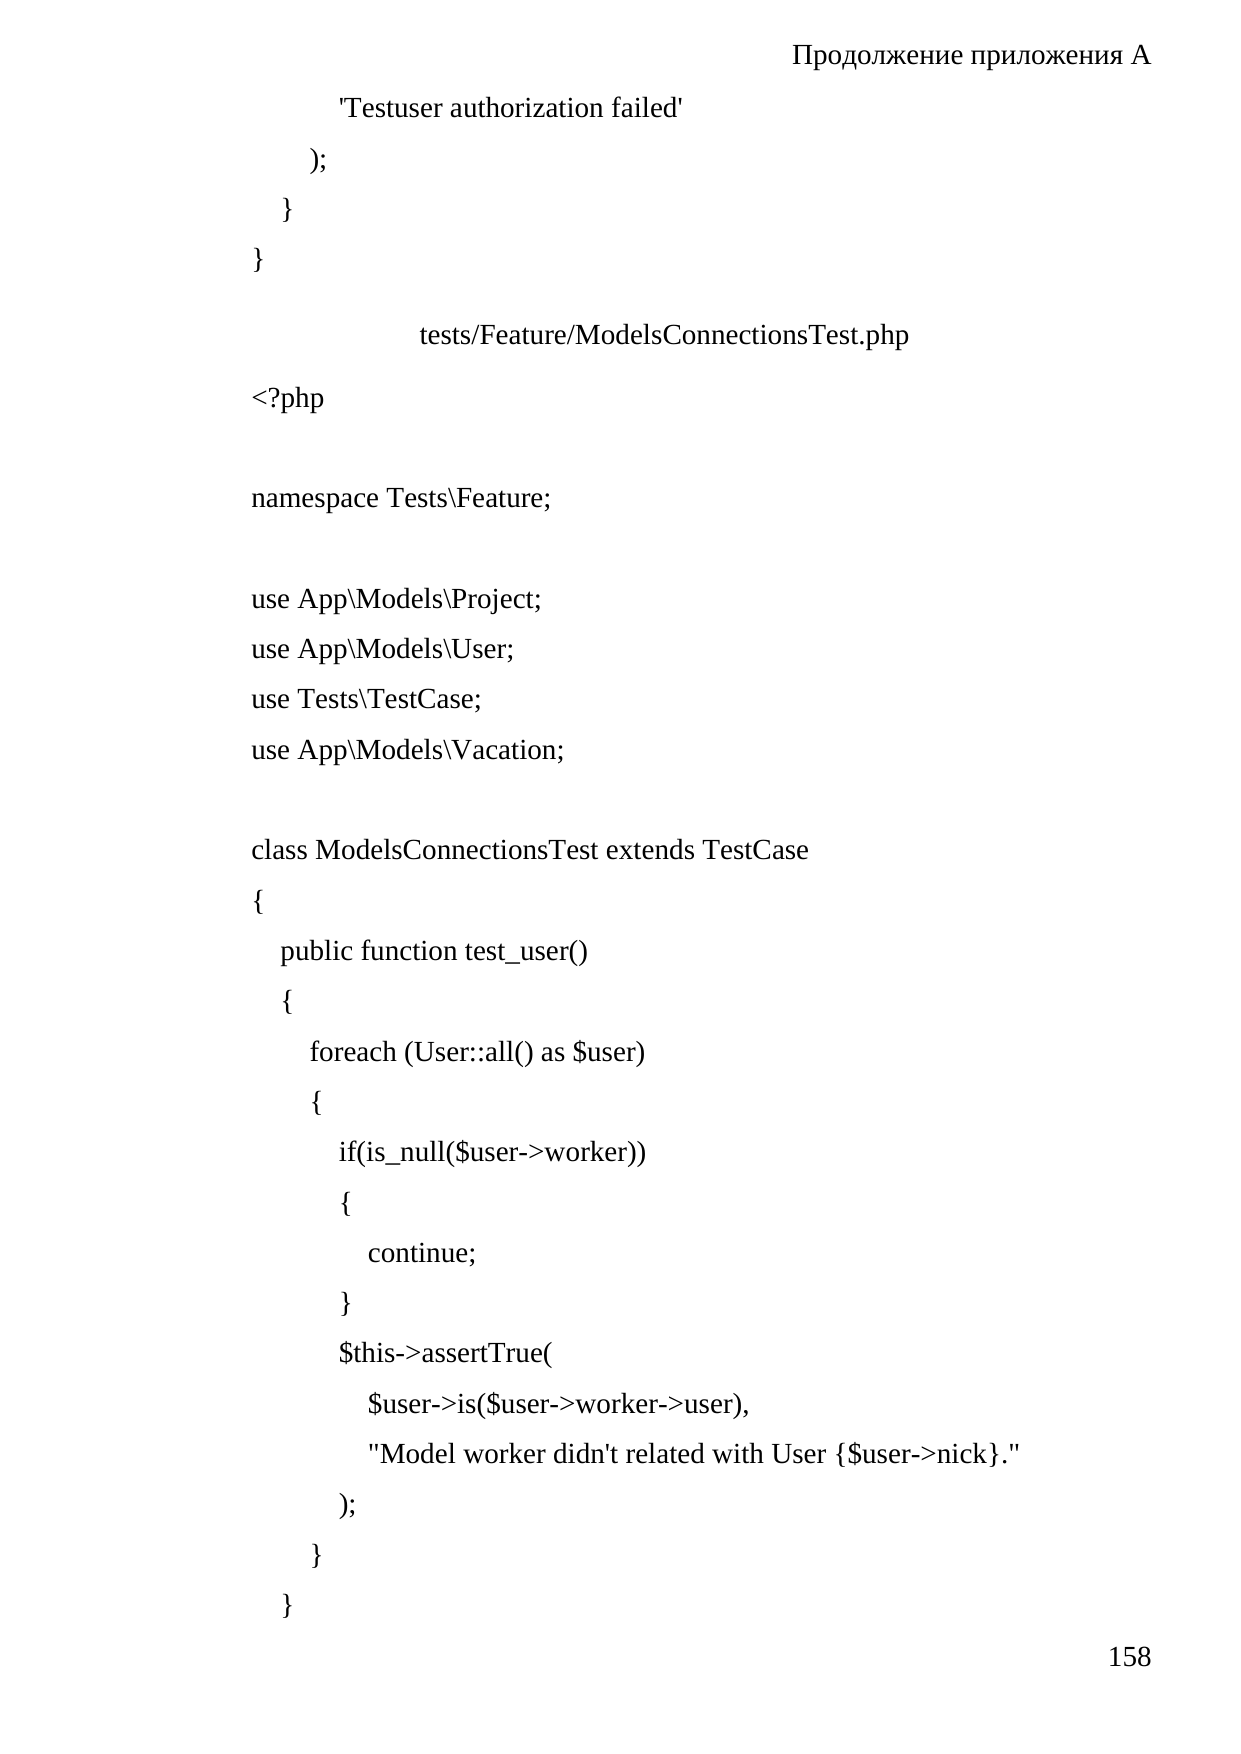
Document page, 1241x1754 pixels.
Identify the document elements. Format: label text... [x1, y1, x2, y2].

text namespace Tests\Feature; [177, 480, 1152, 514]
text ); [177, 1487, 1152, 1520]
text $this->assertTrue( [177, 1336, 1152, 1369]
text } [177, 191, 1152, 225]
text class ModelsConnectionsTest extends TestCase [177, 832, 1152, 866]
text $user->is($user->worker->user), [177, 1386, 1152, 1419]
text { [177, 1185, 1152, 1218]
text use Tests\TestCase; [177, 682, 1152, 715]
text use App\Models\Project; [177, 581, 1152, 614]
text ); [177, 141, 1152, 174]
text } [177, 242, 1152, 275]
text } [177, 1285, 1152, 1319]
text { [177, 883, 1152, 916]
text "Model worker didn't related with User {$user->nick}." [177, 1436, 1152, 1470]
text 'Testuser authorization failed' [177, 91, 1152, 124]
text use App\Models\User; [177, 631, 1152, 665]
text } [177, 1587, 1152, 1621]
text public function test_user() [177, 933, 1152, 967]
text <?php [177, 380, 1152, 413]
text { [177, 1084, 1152, 1118]
text } [177, 1537, 1152, 1570]
text { [177, 983, 1152, 1017]
text use App\Models\Vacation; [177, 732, 1152, 765]
subtitle tests/Feature/ModelsConnectionsTest.php [177, 317, 1152, 350]
text if(is_null($user->worker)) [177, 1134, 1152, 1168]
text continue; [177, 1235, 1152, 1268]
text foreach (User::all() as $user) [177, 1034, 1152, 1067]
